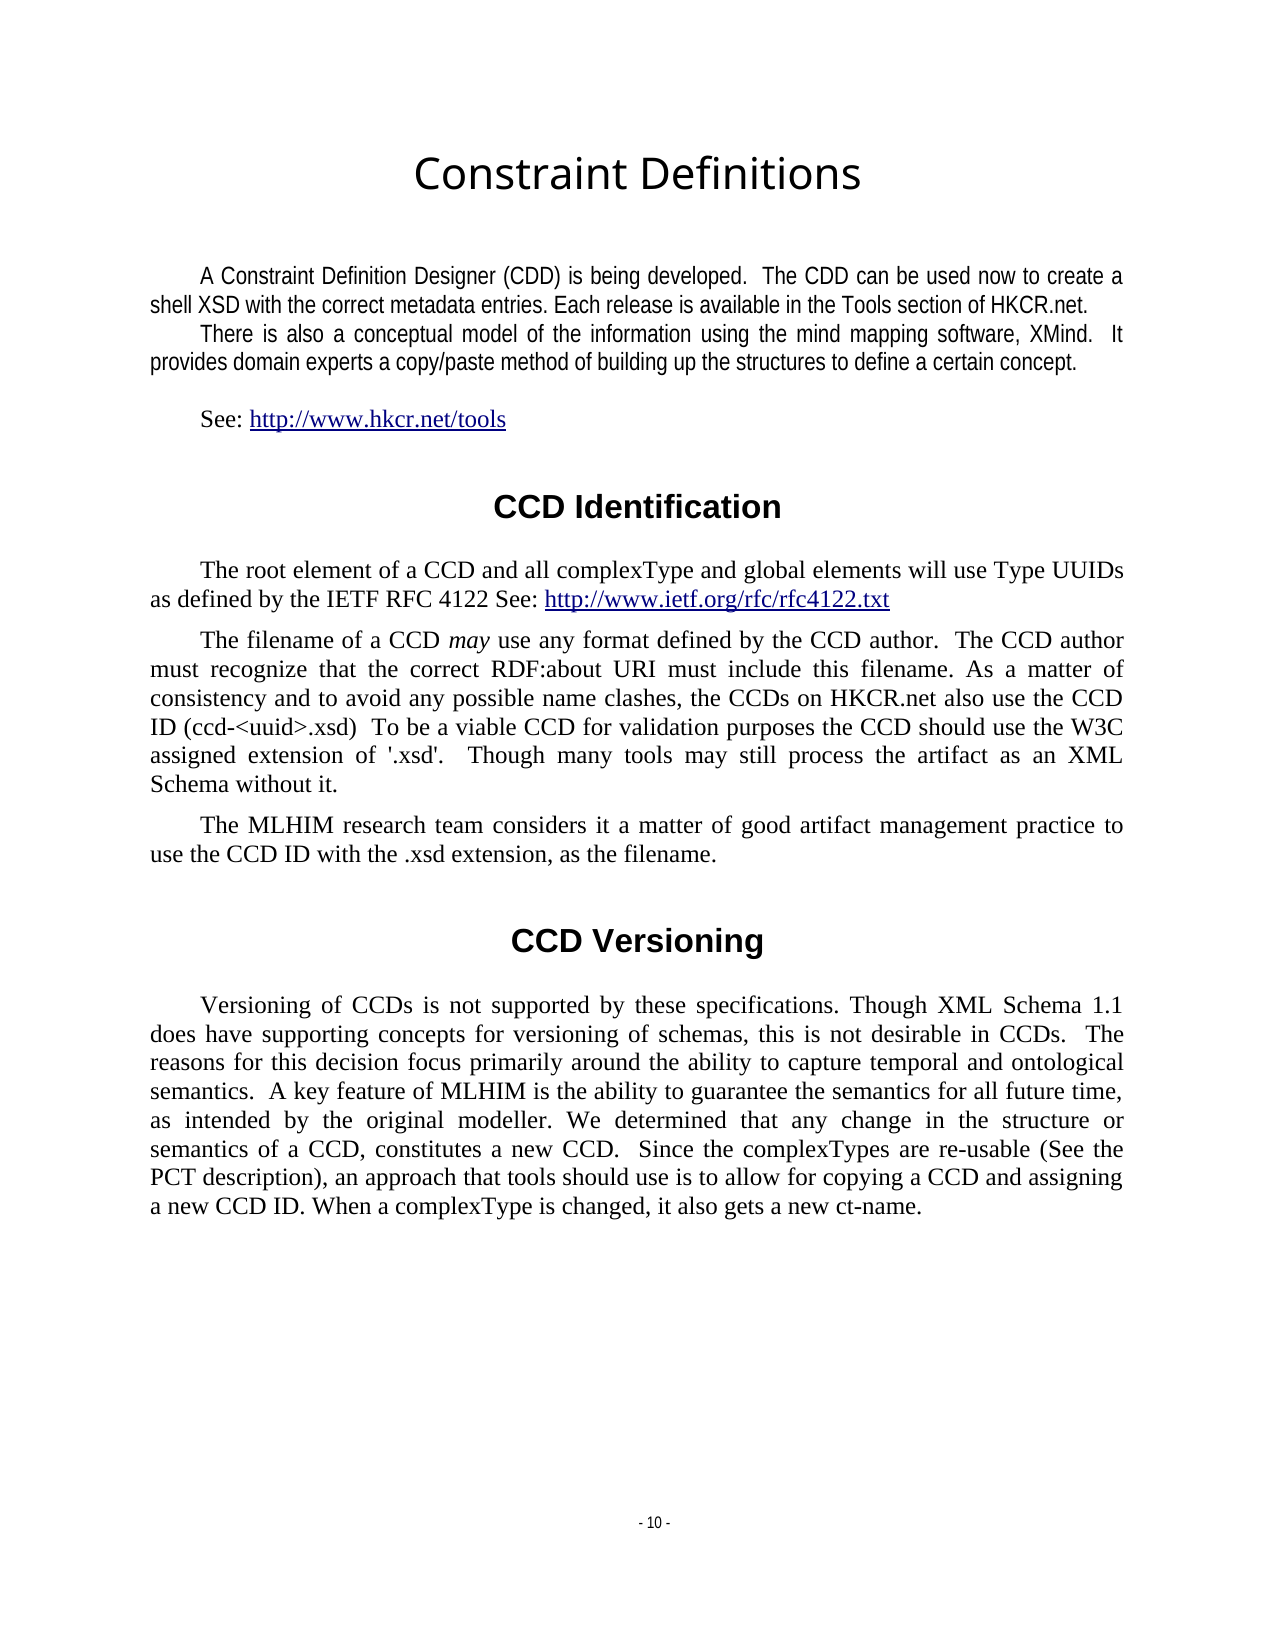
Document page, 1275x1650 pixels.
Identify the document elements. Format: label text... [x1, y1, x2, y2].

text The root element of a CCD and all complexType and global elements will use Type UUIDs as defined by the IETF RFC 4122 See: http://www.ietf.org/rfc/rfc4122.txt [150, 555, 1125, 613]
text The filename of a CCD may use any format defined by the CCD author. The CCD author must recognize that the correct RDF:about URI must include this filename. As a matter of consistency and to avoid any possible name clashes, the CCDs on HKCR.net also use the CCD ID (ccd-<uuid>.xsd) To be a viable CCD for validation purposes the CCD should use the W3C assigned extension of '.xsd'. Though many tools may still process the artifact as an XML Schema without it. [150, 625, 1125, 798]
text There is also a conceptual model of the information using the mind mapping software, XMind. It provides domain experts a copy/paste method of building up the structures to define a certain concept. [150, 318, 1125, 376]
subtitle CCD Identification [150, 487, 1125, 525]
subtitle CCD Versioning [150, 921, 1125, 960]
text The MLHIM research team considers it a matter of good artifact management practice to use the CCD ID with the .xsd extension, as the filename. [150, 810, 1125, 868]
subtitle Constraint Definitions [150, 143, 1125, 202]
text See: http://www.hkcr.net/tools [150, 404, 1125, 433]
text Versioning of CCDs is not supported by these specifications. Though XML Schema 1.1 does have supporting concepts for versioning of schemas, this is not desirable in CCDs. The reasons for this decision focus primarily around the ability to capture temporal and ontological semantics. A key feature of MLHIM is the ability to guarantee the semantics for all future time, as intended by the original modeller. We determined that any change in the structure or semantics of a CCD, constitutes a new CCD. Since the complexTypes are re-usable (See the PCT description), an approach that tools should use is to allow for copying a CCD and assigning a new CCD ID. When a complexType is changed, it also gets a new ct-name. [150, 990, 1125, 1220]
text A Constraint Definition Designer (CDD) is being developed. The CDD can be used now to create a shell XSD with the correct metadata entries. Each release is available in the Tools section of HKCR.net. [150, 261, 1125, 318]
